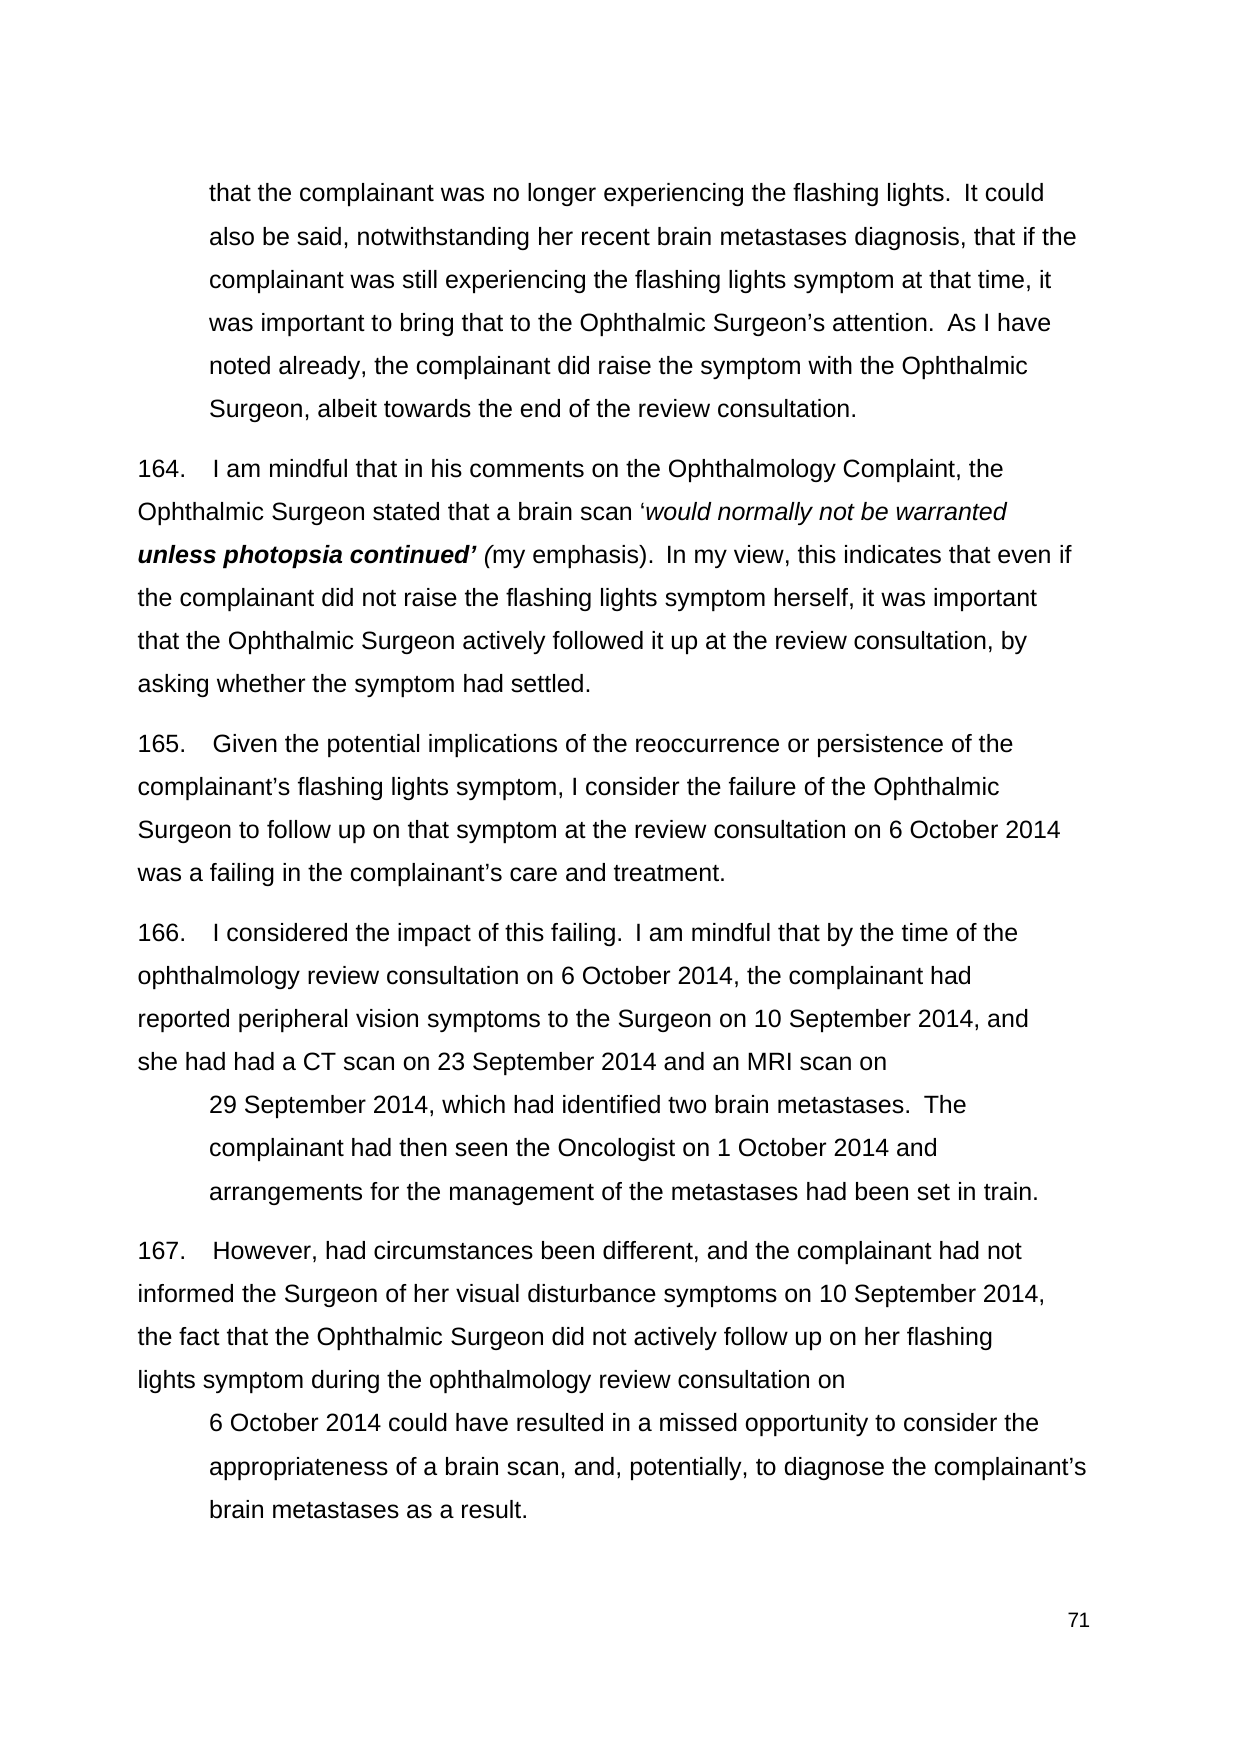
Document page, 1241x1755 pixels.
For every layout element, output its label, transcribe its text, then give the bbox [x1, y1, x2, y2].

list I considered the impact of this failing. I am mindful that by the time of the ophthalmology review consultation on 6 October 2014, the complainant had reported peripheral vision symptoms to the Surgeon on 10 September 2014, and she had had a CT scan on 23 September 2014 and an MRI scan on [137, 918, 1052, 1076]
text that the complainant was no longer experiencing the flashing lights. It could also be said, notwithstanding her recent brain metastases diagnosis, that if the complainant was still experiencing the flashing lights symptom at that time, it was important to bring that to the Ophthalmic Surgeon’s attention. As I have noted already, the complainant did raise the symptom with the Ophthalmic Surgeon, albeit towards the end of the review consultation. [209, 178, 1088, 423]
list However, had circumstances been different, and the complainant had not informed the Surgeon of her visual disturbance symptoms on 10 September 2014, the fact that the Ophthalmic Surgeon did not actively follow up on her flashing lights symptom during the ophthalmology review consultation on [137, 1236, 1048, 1394]
text 29 September 2014, which had identified two brain metastases. The complainant had then seen the Oncologist on 1 October 2014 and arrangements for the management of the metastases had been set in train. [209, 1090, 1086, 1205]
list Given the potential implications of the reoccurrence or persistence of the complainant’s flashing lights symptom, I consider the failure of the Ophthalmic Surgeon to follow up on that symptom at the review consultation on 6 October 2014 was a failing in the complainant’s care and treatment. [137, 729, 1072, 887]
list I am mindful that in his comments on the Ophthalmology Complaint, the Ophthalmic Surgeon stated that a brain scan ‘would normally not be warranted unless photopsia continued’ (my emphasis). In my view, this indicates that even if the complainant did not raise the flashing lights symptom herself, it was important that the Ophthalmic Surgeon actively followed it up at the review consultation, by asking whether the symptom had settled. [137, 454, 1078, 698]
text 6 October 2014 could have resulted in a missed opportunity to consider the appropriateness of a brain scan, and, potentially, to diagnose the complainant’s brain metastases as a result. [209, 1408, 1094, 1523]
